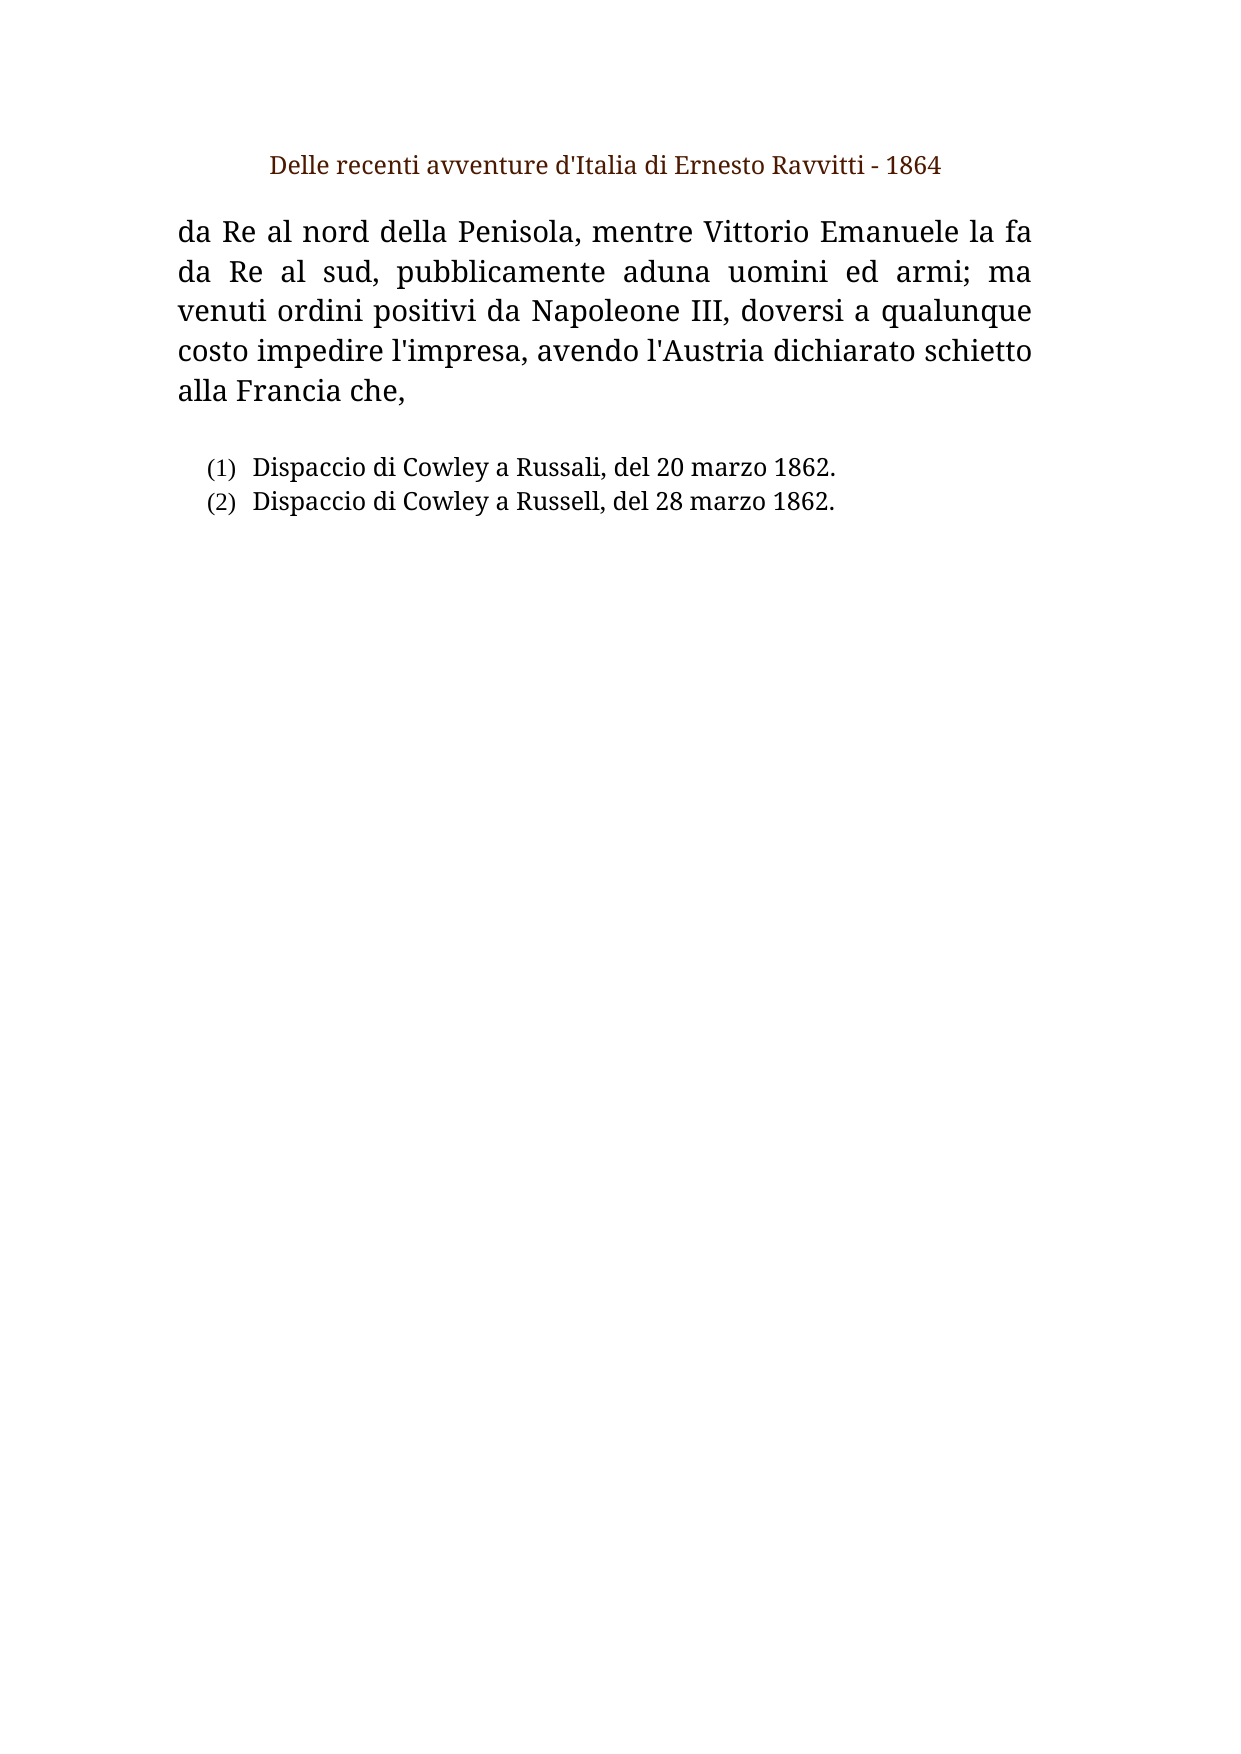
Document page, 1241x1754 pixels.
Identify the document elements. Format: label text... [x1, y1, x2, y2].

list Dispaccio di Cowley a Russell, del 28 marzo 1862. [177, 483, 1033, 517]
list Dispaccio di Cowley a Russali, del 20 marzo 1862. [177, 449, 1033, 483]
text da Re al nord della Penisola, mentre Vittorio Emanuele la fa da Re al sud, pubblicamente aduna uomini ed armi; ma venuti ordini positivi da Napoleone III, doversi a qualunque costo impedire l'impresa, avendo l'Austria dichiarato schietto alla Francia che, [177, 211, 1033, 409]
